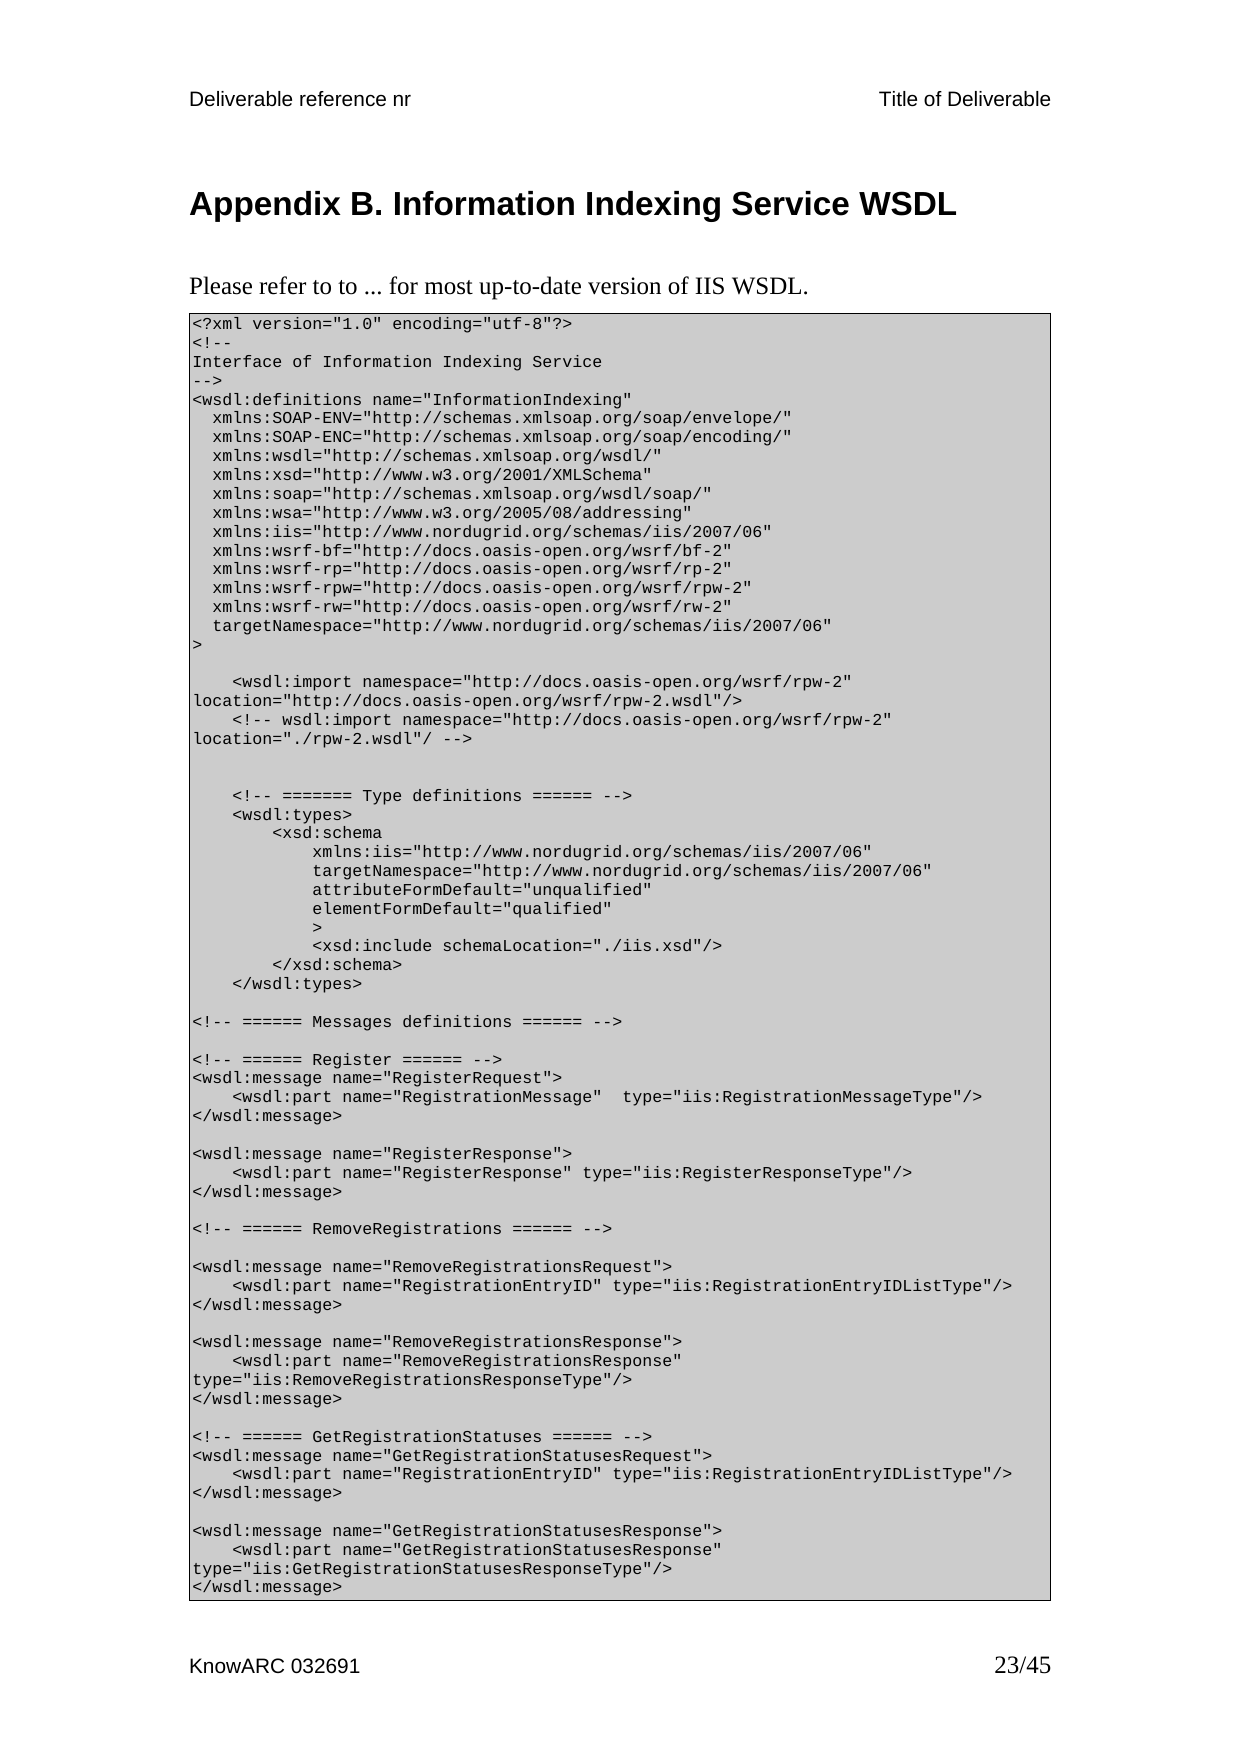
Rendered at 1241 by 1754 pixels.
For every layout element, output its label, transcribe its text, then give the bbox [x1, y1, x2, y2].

text <wsdl:types> [190, 803, 1050, 822]
text <wsdl:message name="RegisterRequest"> [190, 1067, 1050, 1086]
text <wsdl:definitions name="InformationIndexing" [190, 388, 1050, 407]
text <wsdl:message name="GetRegistrationStatusesRequest"> [190, 1444, 1050, 1463]
text </wsdl:message> [190, 1104, 1050, 1123]
text <!-- ====== Messages definitions ====== --> [190, 1010, 1050, 1029]
text xmlns:wsrf-bf="http://docs.oasis-open.org/wsrf/bf-2" [190, 539, 1050, 558]
text > [190, 916, 1050, 935]
text xmlns:wsrf-rp="http://docs.oasis-open.org/wsrf/rp-2" [190, 558, 1050, 577]
text xmlns:iis="http://www.nordugrid.org/schemas/iis/2007/06" [190, 841, 1050, 859]
subtitle Information Indexing Service WSDL [189, 185, 1051, 222]
text </wsdl:message> [190, 1482, 1050, 1501]
text </wsdl:message> [190, 1180, 1050, 1199]
text <!-- ====== Register ====== --> [190, 1048, 1050, 1067]
text <!-- ======= Type definitions ====== --> [190, 784, 1050, 803]
text <wsdl:part name="GetRegistrationStatusesResponse" type="iis:GetRegistrationStatusesResponseType"/> [190, 1538, 1050, 1576]
text elementFormDefault="qualified" [190, 897, 1050, 916]
text <wsdl:message name="RemoveRegistrationsResponse"> [190, 1331, 1050, 1350]
text <wsdl:part name="RegistrationEntryID" type="iis:RegistrationEntryIDListType"/> [190, 1463, 1050, 1482]
text <!-- wsdl:import namespace="http://docs.oasis-open.org/wsrf/rpw-2" location="./rpw-2.wsdl"/ --> [190, 709, 1050, 746]
text xmlns:SOAP-ENC="http://schemas.xmlsoap.org/soap/encoding/" [190, 426, 1050, 445]
text <?xml version="1.0" encoding="utf-8"?> [190, 314, 1050, 332]
text <wsdl:message name="GetRegistrationStatusesResponse"> [190, 1519, 1050, 1538]
text </wsdl:types> [190, 973, 1050, 991]
text xmlns:soap="http://schemas.xmlsoap.org/wsdl/soap/" [190, 482, 1050, 501]
text > [190, 633, 1050, 652]
text <wsdl:part name="RegistrationMessage" type="iis:RegistrationMessageType"/> [190, 1086, 1050, 1104]
text <wsdl:import namespace="http://docs.oasis-open.org/wsrf/rpw-2" location="http://docs.oasis-open.org/wsrf/rpw-2.wsdl"/> [190, 671, 1050, 709]
text xmlns:iis="http://www.nordugrid.org/schemas/iis/2007/06" [190, 520, 1050, 539]
text xmlns:wsrf-rpw="http://docs.oasis-open.org/wsrf/rpw-2" [190, 577, 1050, 596]
text <!-- ====== GetRegistrationStatuses ====== --> [190, 1425, 1050, 1444]
text targetNamespace="http://www.nordugrid.org/schemas/iis/2007/06" [190, 859, 1050, 878]
text <wsdl:message name="RegisterResponse"> [190, 1142, 1050, 1161]
text targetNamespace="http://www.nordugrid.org/schemas/iis/2007/06" [190, 614, 1050, 633]
text </wsdl:message> [190, 1293, 1050, 1312]
text xmlns:wsdl="http://schemas.xmlsoap.org/wsdl/" [190, 445, 1050, 463]
text </wsdl:message> [190, 1576, 1050, 1600]
text <xsd:include schemaLocation="./iis.xsd"/> [190, 935, 1050, 954]
text xmlns:wsa="http://www.w3.org/2005/08/addressing" [190, 501, 1050, 520]
text <wsdl:part name="RegistrationEntryID" type="iis:RegistrationEntryIDListType"/> [190, 1274, 1050, 1293]
text <!-- ====== RemoveRegistrations ====== --> [190, 1218, 1050, 1237]
text <wsdl:part name="RemoveRegistrationsResponse" type="iis:RemoveRegistrationsResponseType"/> [190, 1350, 1050, 1387]
text </xsd:schema> [190, 954, 1050, 973]
text --> [190, 369, 1050, 388]
text xmlns:xsd="http://www.w3.org/2001/XMLSchema" [190, 463, 1050, 482]
text xmlns:wsrf-rw="http://docs.oasis-open.org/wsrf/rw-2" [190, 596, 1050, 614]
text xmlns:SOAP-ENV="http://schemas.xmlsoap.org/soap/envelope/" [190, 407, 1050, 426]
text Please refer to to ... for most up-to-date version of IIS WSDL. [189, 272, 1051, 300]
text </wsdl:message> [190, 1387, 1050, 1406]
text <!-- [190, 332, 1050, 350]
text attributeFormDefault="unqualified" [190, 878, 1050, 897]
text Interface of Information Indexing Service [190, 350, 1050, 369]
text <wsdl:part name="RegisterResponse" type="iis:RegisterResponseType"/> [190, 1161, 1050, 1180]
text <wsdl:message name="RemoveRegistrationsRequest"> [190, 1255, 1050, 1274]
text <xsd:schema [190, 822, 1050, 841]
